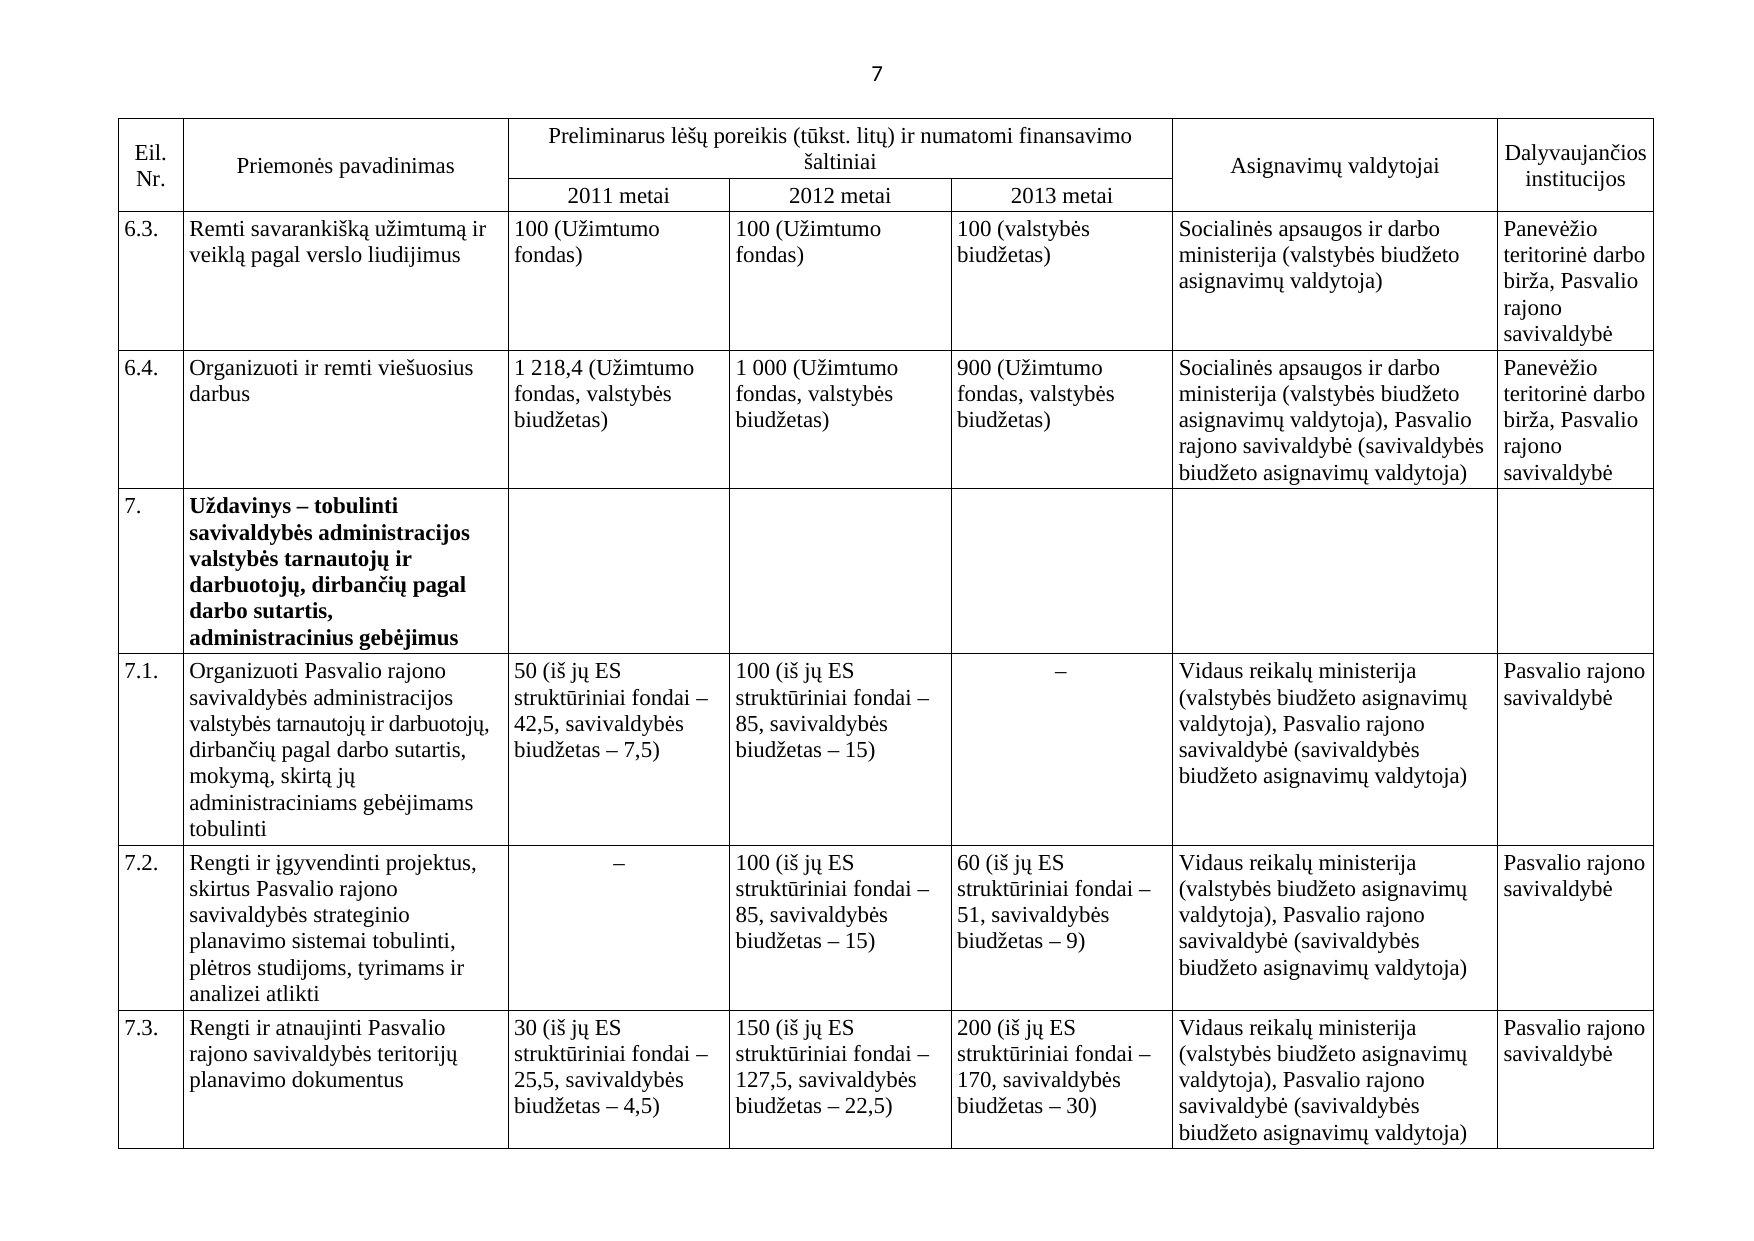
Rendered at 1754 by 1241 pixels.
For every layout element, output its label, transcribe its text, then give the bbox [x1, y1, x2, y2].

table_cell Organizuoti Pasvalio rajono savivaldybės administracijos valstybės tarnautojų ir darbuotojų, dirbančių pagal darbo sutartis, mokymą, skirtą jų administraciniams gebėjimams tobulinti [184, 654, 508, 844]
table_cell 60 (iš jų ES struktūriniai fondai – 51, savivaldybės biudžetas – 9) [952, 846, 1172, 1009]
table_cell 200 (iš jų ES struktūriniai fondai – 170, savivaldybės biudžetas – 30) [952, 1011, 1172, 1148]
table_cell 100 (iš jų ES struktūriniai fondai – 85, savivaldybės biudžetas – 15) [730, 846, 951, 1009]
table_cell 6.4. [119, 351, 183, 488]
table_cell 30 (iš jų ES struktūriniai fondai – 25,5, savivaldybės biudžetas – 4,5) [509, 1011, 729, 1148]
table_cell – [509, 846, 729, 1009]
table_cell 7.2. [119, 846, 183, 1009]
table_cell Socialinės apsaugos ir darbo ministerija (valstybės biudžeto asignavimų valdytoja), Pasvalio rajono savivaldybė (savivaldybės biudžeto asignavimų valdytoja) [1173, 351, 1497, 488]
table_cell 7. [119, 489, 183, 653]
table_cell Socialinės apsaugos ir darbo ministerija (valstybės biudžeto asignavimų valdytoja) [1173, 212, 1497, 349]
table_cell 7.3. [119, 1011, 183, 1148]
table_cell Panevėžio teritorinė darbo birža, Pasvalio rajono savivaldybė [1498, 212, 1653, 349]
table_cell Vidaus reikalų ministerija (valstybės biudžeto asignavimų valdytoja), Pasvalio rajono savivaldybė (savivaldybės biudžeto asignavimų valdytoja) [1173, 654, 1497, 844]
table_cell [730, 489, 951, 653]
table_cell Pasvalio rajono savivaldybė [1498, 846, 1653, 1009]
table_cell Rengti ir įgyvendinti projektus, skirtus Pasvalio rajono savivaldybės strateginio planavimo sistemai tobulinti, plėtros studijoms, tyrimams ir analizei atlikti [184, 846, 508, 1009]
table_cell 900 (Užimtumo fondas, valstybės biudžetas) [952, 351, 1172, 488]
table_header Dalyvaujančios institucijos [1498, 119, 1653, 211]
table_cell Pasvalio rajono savivaldybė [1498, 1011, 1653, 1148]
table_header Priemonės pavadinimas [184, 119, 508, 211]
table_cell Organizuoti ir remti viešuosius darbus [184, 351, 508, 488]
table_header Asignavimų valdytojai [1173, 119, 1497, 211]
table_cell 1 218,4 (Užimtumo fondas, valstybės biudžetas) [509, 351, 729, 488]
table_cell [509, 489, 729, 653]
table_cell Panevėžio teritorinė darbo birža, Pasvalio rajono savivaldybė [1498, 351, 1653, 488]
table_cell 50 (iš jų ES struktūriniai fondai – 42,5, savivaldybės biudžetas – 7,5) [509, 654, 729, 844]
table_cell 6.3. [119, 212, 183, 349]
table_cell 100 (iš jų ES struktūriniai fondai – 85, savivaldybės biudžetas – 15) [730, 654, 951, 844]
table_cell 100 (Užimtumo fondas) [509, 212, 729, 349]
table_cell Pasvalio rajono savivaldybė [1498, 654, 1653, 844]
table_header Eil. Nr. [119, 119, 183, 211]
table_cell [1173, 489, 1497, 653]
table_cell 2013 metai [952, 179, 1172, 211]
table_cell 1 000 (Užimtumo fondas, valstybės biudžetas) [730, 351, 951, 488]
table_cell [952, 489, 1172, 653]
table_cell 2011 metai [509, 179, 729, 211]
table_cell 7.1. [119, 654, 183, 844]
table_cell [1498, 489, 1653, 653]
table_cell Vidaus reikalų ministerija (valstybės biudžeto asignavimų valdytoja), Pasvalio rajono savivaldybė (savivaldybės biudžeto asignavimų valdytoja) [1173, 1011, 1497, 1148]
table_cell Rengti ir atnaujinti Pasvalio rajono savivaldybės teritorijų planavimo dokumentus [184, 1011, 508, 1148]
table_cell Remti savarankišką užimtumą ir veiklą pagal verslo liudijimus [184, 212, 508, 349]
table_header Preliminarus lėšų poreikis (tūkst. litų) ir numatomi finansavimo šaltiniai [509, 119, 1172, 178]
table_cell 2012 metai [730, 179, 951, 211]
table_cell 100 (Užimtumo fondas) [730, 212, 951, 349]
table_cell Uždavinys – tobulinti savivaldybės administracijos valstybės tarnautojų ir darbuotojų, dirbančių pagal darbo sutartis, administracinius gebėjimus [184, 489, 508, 653]
table_cell Vidaus reikalų ministerija (valstybės biudžeto asignavimų valdytoja), Pasvalio rajono savivaldybė (savivaldybės biudžeto asignavimų valdytoja) [1173, 846, 1497, 1009]
table_cell 150 (iš jų ES struktūriniai fondai – 127,5, savivaldybės biudžetas – 22,5) [730, 1011, 951, 1148]
table_cell – [952, 654, 1172, 844]
table_cell 100 (valstybės biudžetas) [952, 212, 1172, 349]
